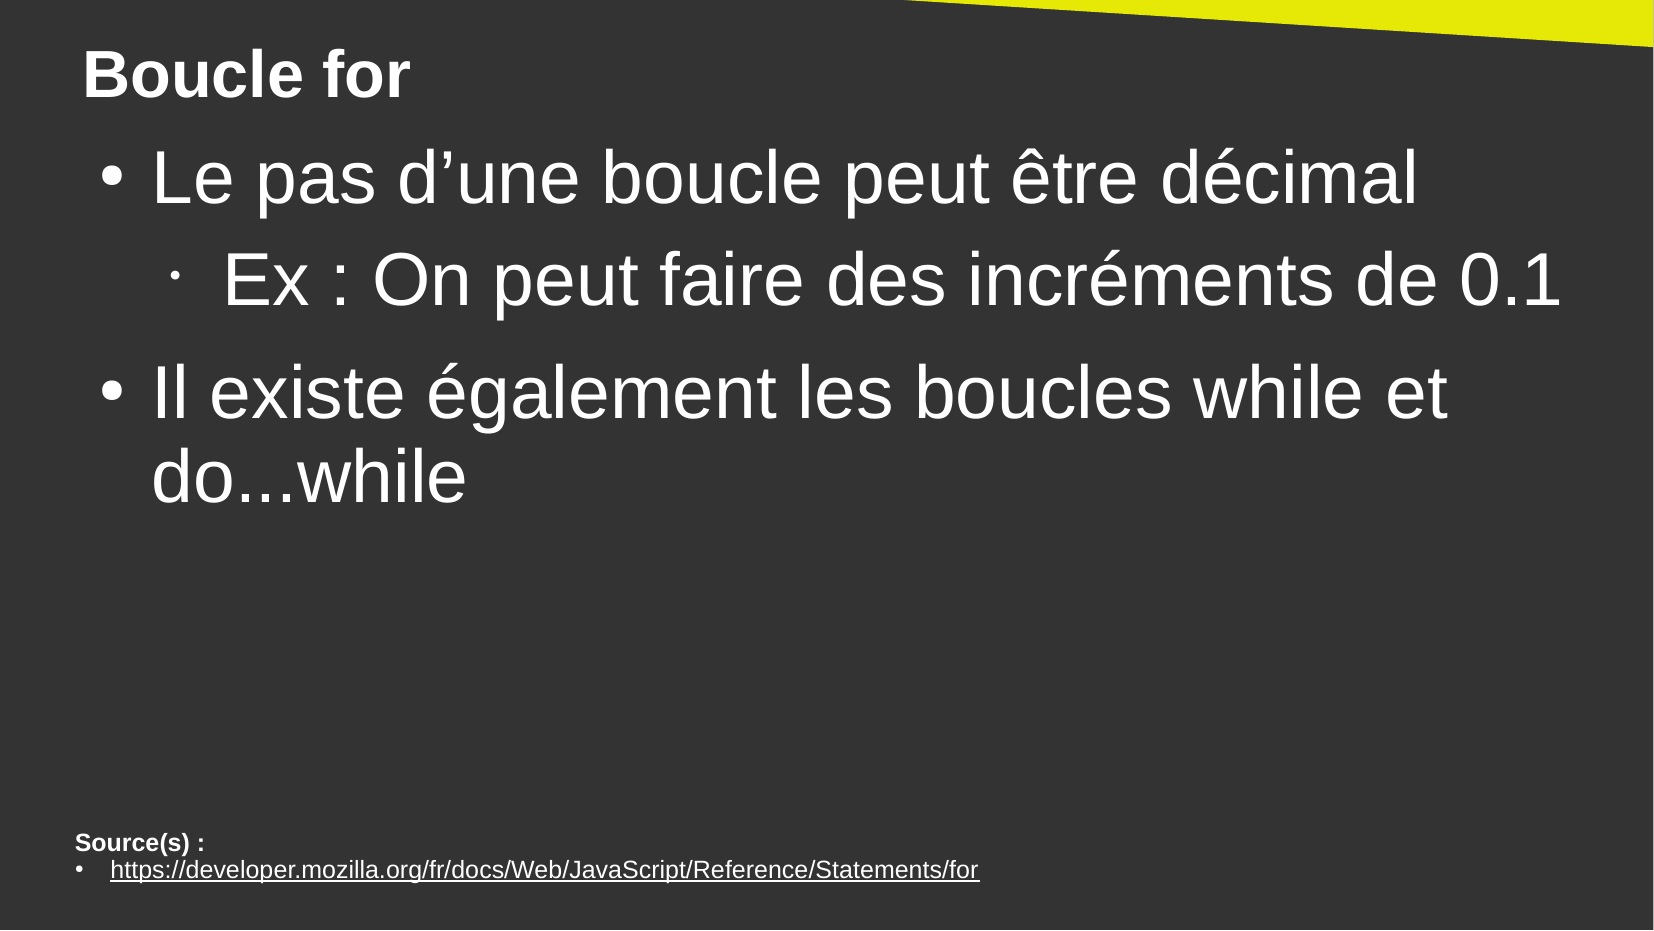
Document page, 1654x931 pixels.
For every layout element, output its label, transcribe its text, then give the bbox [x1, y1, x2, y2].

title Boucle for [82, 37, 1571, 114]
list Le pas d’une boucle peut être décimal Ex : On peut faire des incréments de 0.1 Il existe également les boucles while et do...while [80, 135, 1620, 745]
text_box [903, 0, 1654, 48]
text_box Source(s) : https://developer.mozilla.org/fr/docs/Web/JavaScript/Reference/Statements/for [60, 820, 1583, 892]
